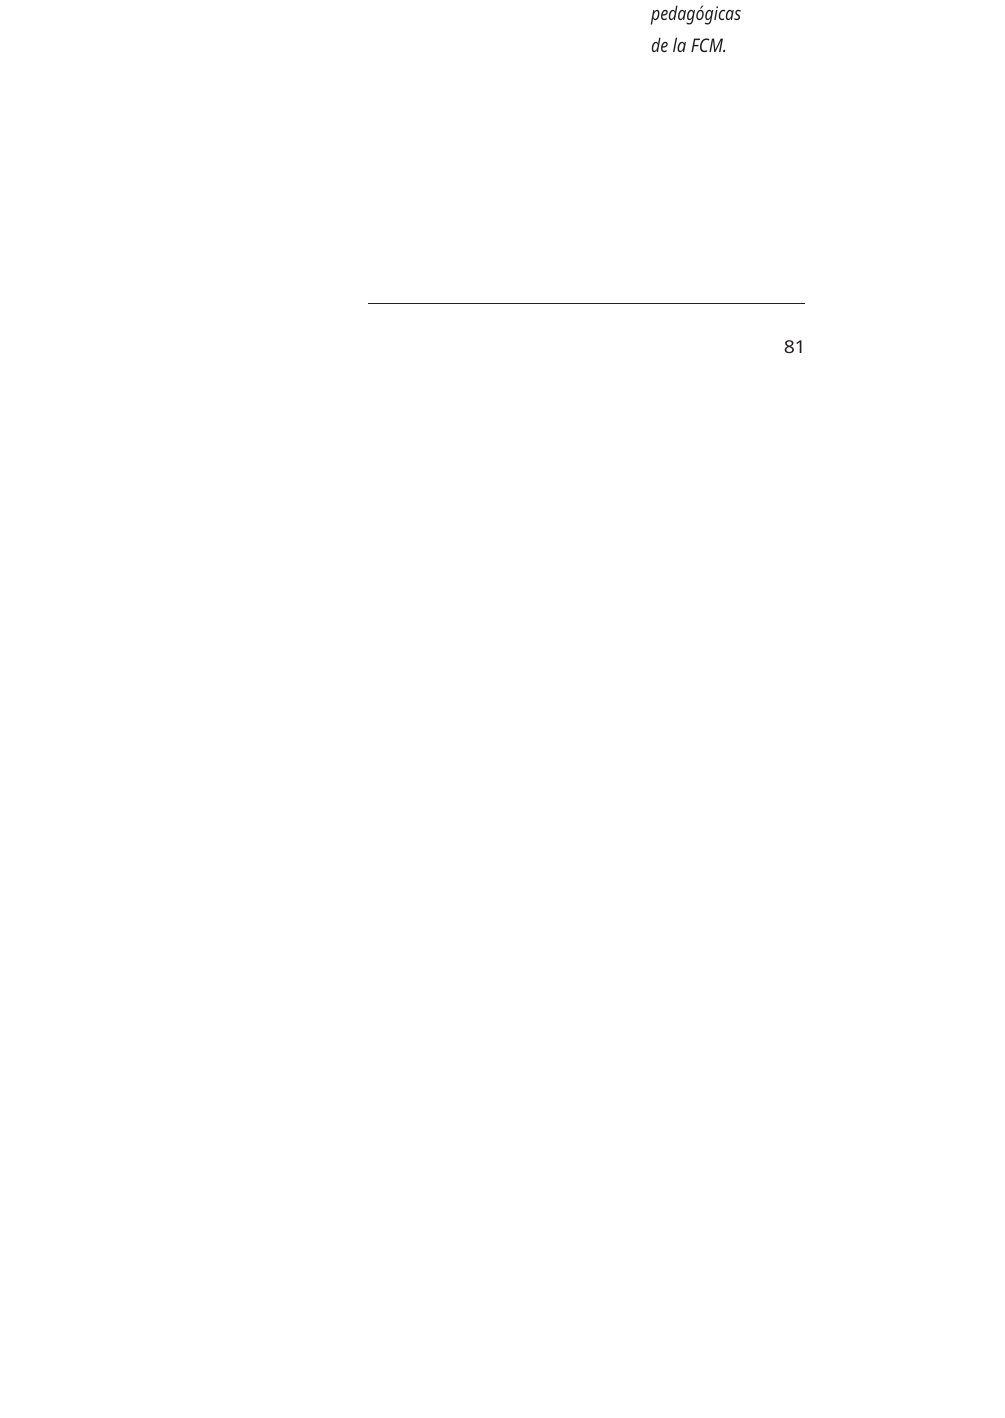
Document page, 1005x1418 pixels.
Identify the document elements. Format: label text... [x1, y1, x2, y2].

text pedagógicas de la FCM. [651, 0, 753, 57]
text 81 [362, 335, 806, 359]
